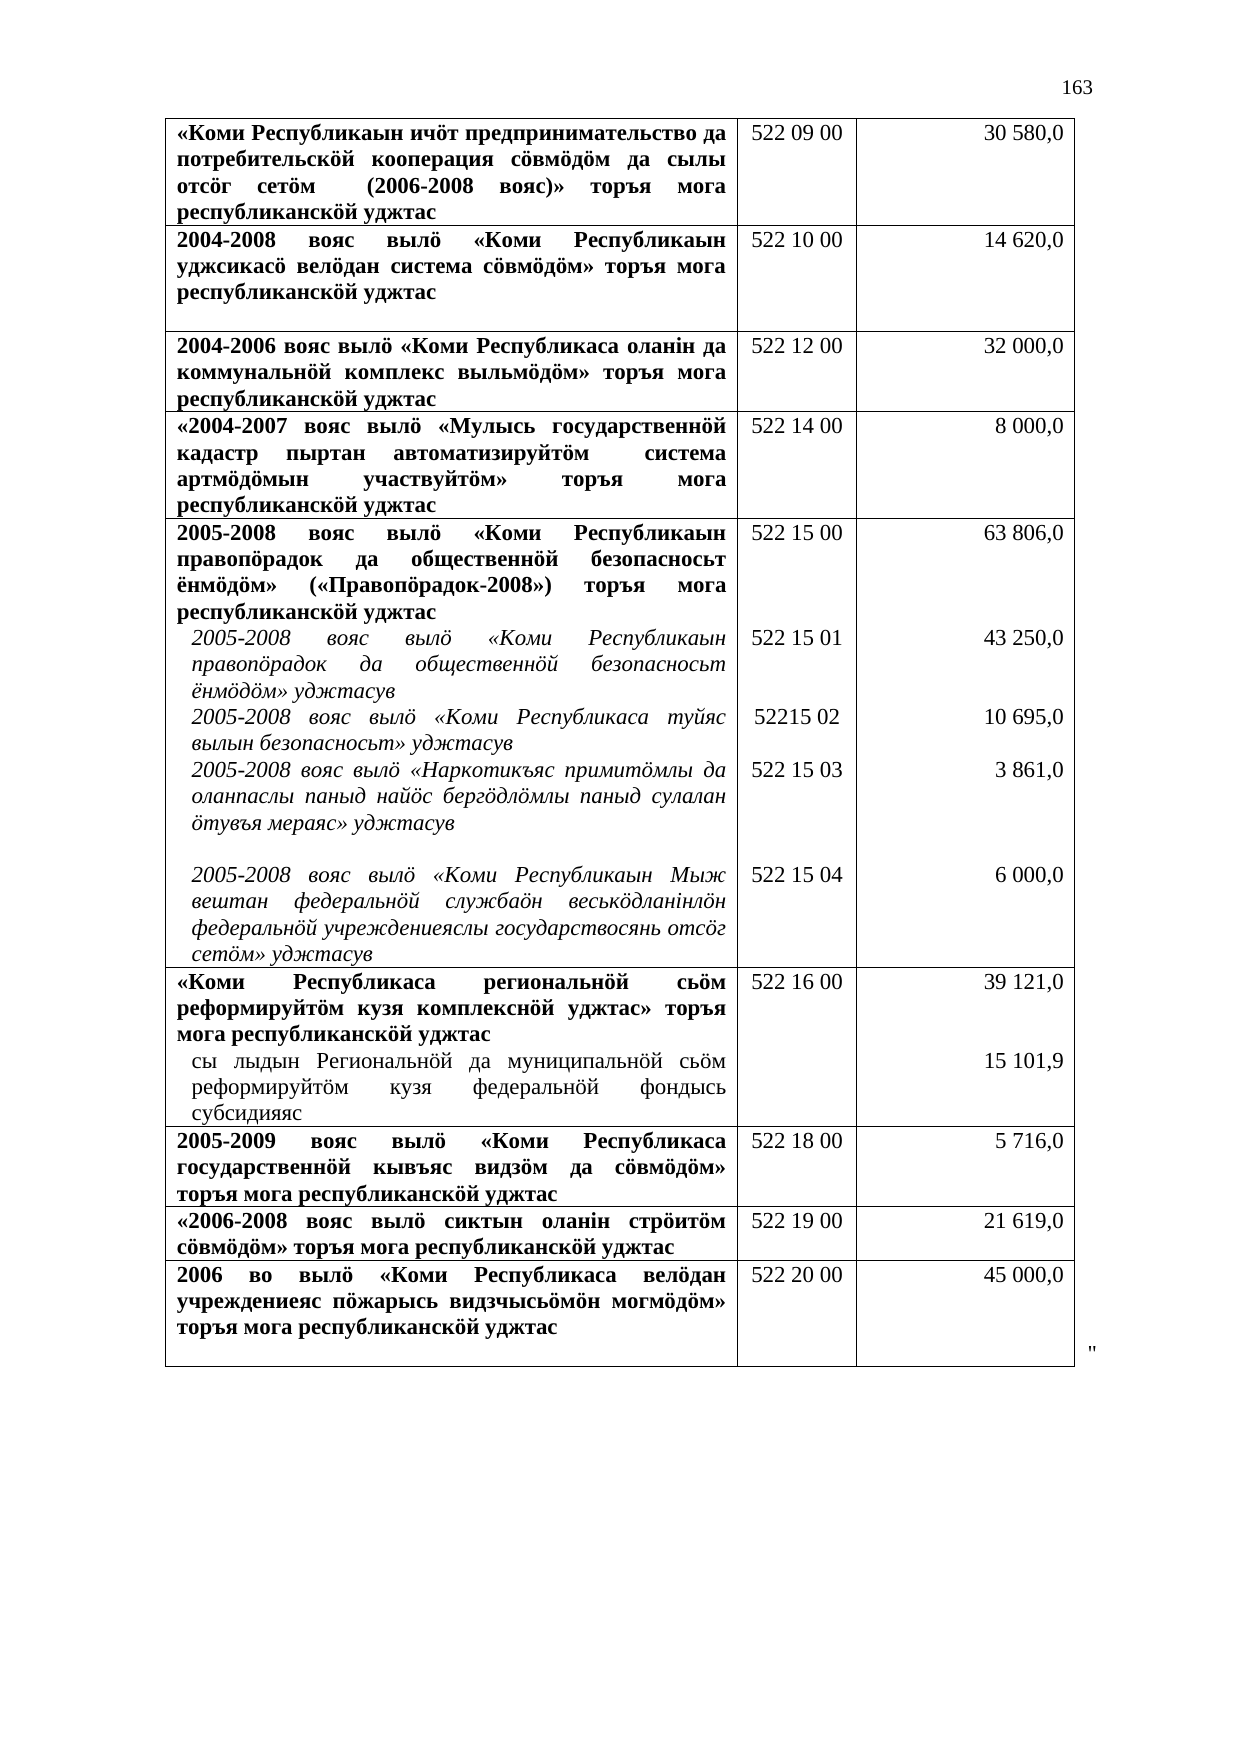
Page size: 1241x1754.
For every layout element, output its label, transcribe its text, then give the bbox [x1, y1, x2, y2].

table_cell [1075, 118, 1108, 224]
table_cell 14 620,0 [857, 226, 1074, 331]
table_cell [1075, 967, 1108, 1047]
table_cell [1075, 756, 1108, 861]
table_cell 522 16 00 [738, 968, 856, 1047]
table_cell 45 000,0 [857, 1261, 1074, 1366]
table_cell [1075, 861, 1108, 967]
table_cell 522 19 00 [738, 1207, 856, 1260]
table_cell «2004-2007 вояс вылö «Мулысь государственнöй кадастр пыртан автоматизируйтöм система артмöдöмын участвуйтöм» торъя мога республиканскöй уджтас [166, 412, 737, 518]
table_cell 30 580,0 [857, 119, 1074, 224]
table_cell 2005-2008 вояс вылö «Коми Республикаса туйяс вылын безопасносьт» уджтасув [166, 703, 737, 756]
table_cell «Коми Республикаын ичöт предпринимательство да потребительскöй кооперация сöвмöдöм да сылы отсöг сетöм (2006-2008 вояс)» торъя мога республиканскöй уджтас [166, 119, 737, 224]
table_cell 32 000,0 [857, 332, 1074, 411]
table_cell 21 619,0 [857, 1207, 1074, 1260]
table_cell [1075, 411, 1108, 518]
table_cell 2005-2009 вояс вылö «Коми Республикаса государственнöй кывъяс видзöм да сöвмöдöм» торъя мога республиканскöй уджтас [166, 1127, 737, 1206]
table_cell [1075, 225, 1108, 331]
table_cell «Коми Республикаса региональнöй сьöм реформируйтöм кузя комплекснöй уджтас» торъя мога республиканскöй уджтас [166, 968, 737, 1047]
table_cell [1075, 518, 1108, 624]
table_cell 6 000,0 [857, 861, 1074, 967]
table_cell 10 695,0 [857, 703, 1074, 756]
table_cell 522 14 00 [738, 412, 856, 518]
table_cell 522 15 04 [738, 861, 856, 967]
table_cell 522 10 00 [738, 226, 856, 331]
table_cell 63 806,0 [857, 519, 1074, 624]
table_cell 3 861,0 [857, 756, 1074, 861]
table_cell 522 15 01 [738, 624, 856, 703]
table_cell 522 15 00 [738, 519, 856, 624]
table_cell 522 12 00 [738, 332, 856, 411]
table_cell [1075, 1047, 1108, 1126]
table_cell 5 716,0 [857, 1127, 1074, 1206]
table_cell 2004-2008 вояс вылö «Коми Республикаын уджсикасö велöдан система сöвмöдöм» торъя мога республиканскöй уджтас [166, 226, 737, 331]
table_cell 2005-2008 вояс вылö «Коми Республикаын правопöрадок да общественнöй безопасносьт ёнмöдöм» («Правопöрадок-2008») торъя мога республиканскöй уджтас [166, 519, 737, 624]
table_cell 43 250,0 [857, 624, 1074, 703]
table_cell 522 15 03 [738, 756, 856, 861]
table_cell 2006 во вылö «Коми Республикаса велöдан учреждениеяс пöжарысь видзчысьöмöн могмöдöм» торъя мога республиканскöй уджтас [166, 1261, 737, 1366]
table_cell 8 000,0 [857, 412, 1074, 518]
table_cell «2006-2008 вояс вылö сиктын оланiн стрöитöм сöвмöдöм» торъя мога республиканскöй уджтас [166, 1207, 737, 1260]
table_cell 39 121,0 [857, 968, 1074, 1047]
table_cell [1075, 703, 1108, 756]
table_cell [1075, 1126, 1108, 1206]
table_cell [1075, 331, 1108, 411]
table_cell 52215 02 [738, 703, 856, 756]
table_cell 522 20 00 [738, 1261, 856, 1366]
table_cell 522 09 00 [738, 119, 856, 224]
table_cell 522 18 00 [738, 1127, 856, 1206]
table_cell 2005-2008 вояс вылö «Наркотикъяс примитöмлы да оланпаслы паныд найöс бергöдлöмлы паныд сулалан öтувъя мераяс» уджтасув [166, 756, 737, 861]
table_cell 2004-2006 вояс вылö «Коми Республикаса оланiн да коммунальнöй комплекс выльмöдöм» торъя мога республиканскöй уджтас [166, 332, 737, 411]
table_cell 2005-2008 вояс вылö «Коми Республикаын правопöрадок да общественнöй безопасносьт ёнмöдöм» уджтасув [166, 624, 737, 703]
table_cell 2005-2008 вояс вылö «Коми Республикаын Мыж вештан федеральнöй службаöн веськöдланiнлöн федеральнöй учреждениеяслы государствосянь отсöг сетöм» уджтасув [166, 861, 737, 967]
table_cell [738, 1047, 856, 1126]
table_cell сы лыдын Региональнöй да муниципальнöй сьöм реформируйтöм кузя федеральнöй фондысь субсидияяс [166, 1047, 737, 1126]
table_cell [1075, 1206, 1108, 1260]
table_cell 15 101,9 [857, 1047, 1074, 1126]
table_cell " [1075, 1260, 1108, 1366]
table_cell [1075, 624, 1108, 703]
